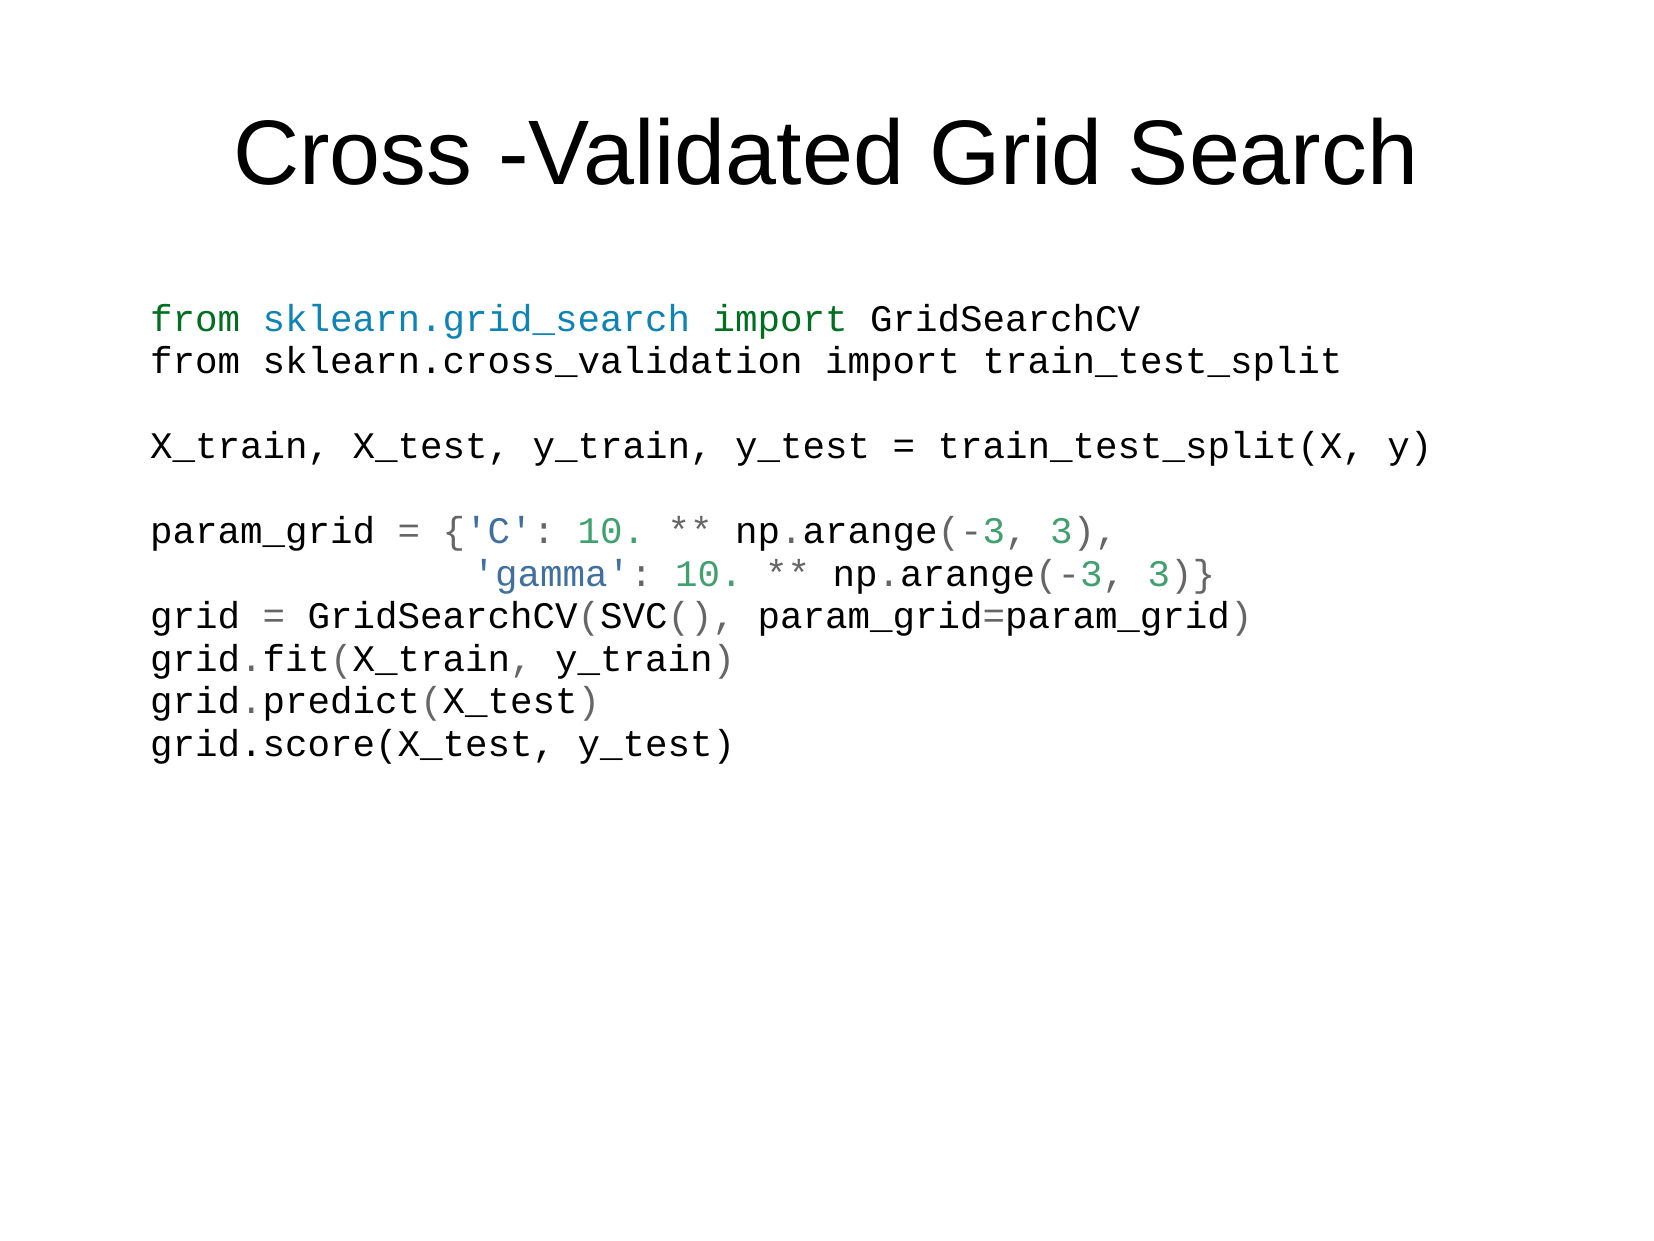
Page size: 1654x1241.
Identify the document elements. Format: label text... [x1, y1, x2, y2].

title Cross -Validated Grid Search [82, 49, 1571, 257]
text_box from sklearn.grid_search import GridSearchCV from sklearn.cross_validation import train_test_split X_train, X_test, y_train, y_test = train_test_split(X, y) param_grid = {'C': 10. ** np.arange(-3, 3), 'gamma': 10. ** np.arange(-3, 3)} grid = GridSearchCV(SVC(), param_grid=param_grid) grid.fit(X_train, y_train) grid.predict(X_test) grid.score(X_test, y_test) [150, 300, 1486, 771]
